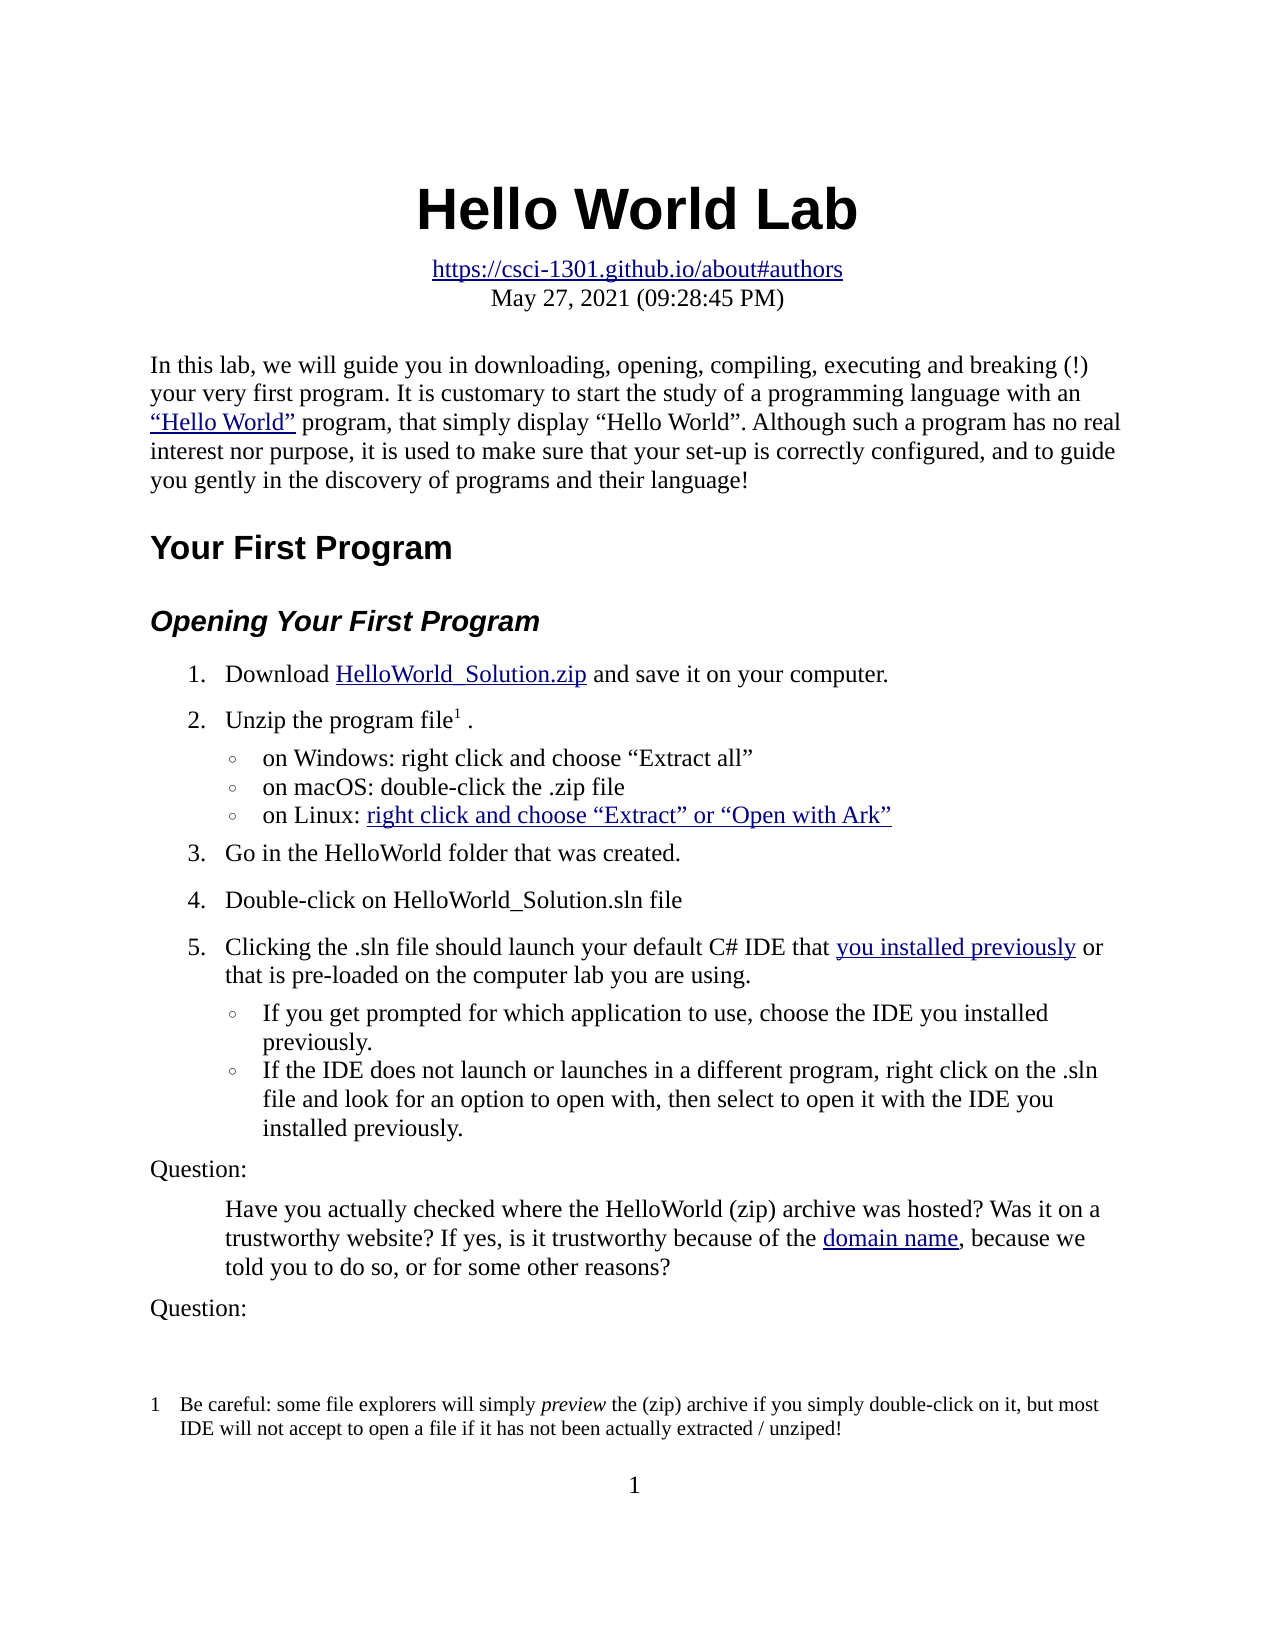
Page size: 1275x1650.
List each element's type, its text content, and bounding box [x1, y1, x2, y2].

list Double-click on HelloWorld_Solution.sln file [187, 885, 1125, 914]
text Have you actually checked where the HelloWorld (zip) archive was hosted? Was it on a trustworthy website? If yes, is it trustworthy because of the domain name, because we told you to do so, or for some other reasons? [225, 1194, 1125, 1281]
subtitle Your First Program [150, 527, 1125, 566]
subtitle Opening Your First Program [150, 604, 1125, 637]
list If you get prompted for which application to use, choose the IDE you installed previously. [225, 998, 1125, 1056]
list on macOS: double-click the .zip file [225, 772, 1125, 801]
text Question: [150, 1293, 1125, 1321]
list Be careful: some file explorers will simply preview the (zip) archive if you simply double-click on it, but most IDE will not accept to open a file if it has not been actually extracted / unziped! [150, 1392, 1125, 1440]
text https://csci-1301.github.io/about#authors [150, 254, 1125, 283]
list Clicking the .sln file should launch your default C# IDE that you installed previously or that is pre-loaded on the computer lab you are using. [187, 932, 1125, 989]
list Download HelloWorld_Solution.zip and save it on your computer. [187, 659, 1125, 687]
list on Windows: right click and choose “Extract all” [225, 743, 1125, 772]
title Hello World Lab [150, 175, 1125, 242]
list Go in the HelloWorld folder that was created. [187, 838, 1125, 867]
list If the IDE does not launch or launches in a different program, right click on the .sln file and look for an option to open with, then select to open it with the IDE you installed previously. [225, 1056, 1125, 1142]
text May 27, 2021 (09:28:45 PM) [150, 283, 1125, 312]
text In this lab, we will guide you in downloading, opening, compiling, executing and breaking (!) your very first program. It is customary to start the study of a programming language with an “Hello World” program, that simply display “Hello World”. Although such a program has no real interest nor purpose, it is used to make sure that your set-up is correctly configured, and to guide you gently in the discovery of programs and their language! [150, 350, 1125, 493]
text Question: [150, 1154, 1125, 1182]
list on Linux: right click and choose “Extract” or “Open with Ark” [225, 801, 1125, 829]
list Unzip the program file . [187, 705, 1125, 734]
